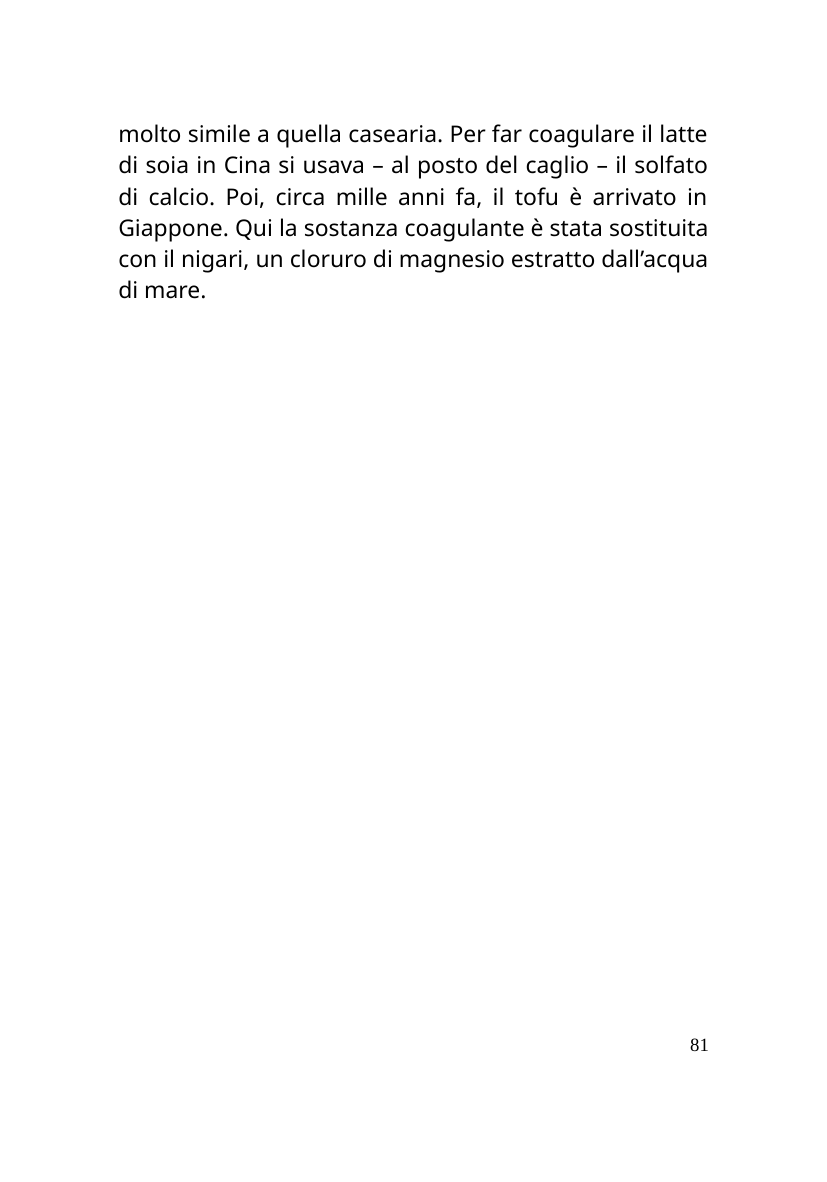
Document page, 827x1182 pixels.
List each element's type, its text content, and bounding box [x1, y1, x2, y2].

text molto simile a quella casearia. Per far coagulare il latte di soia in Cina si usava – al posto del caglio – il solfato di calcio. Poi, circa mille anni fa, il tofu è arrivato in Giappone. Qui la sostanza coagulante è stata sostituita con il nigari, un cloruro di magnesio estratto dall’acqua di mare. [118, 118, 709, 306]
